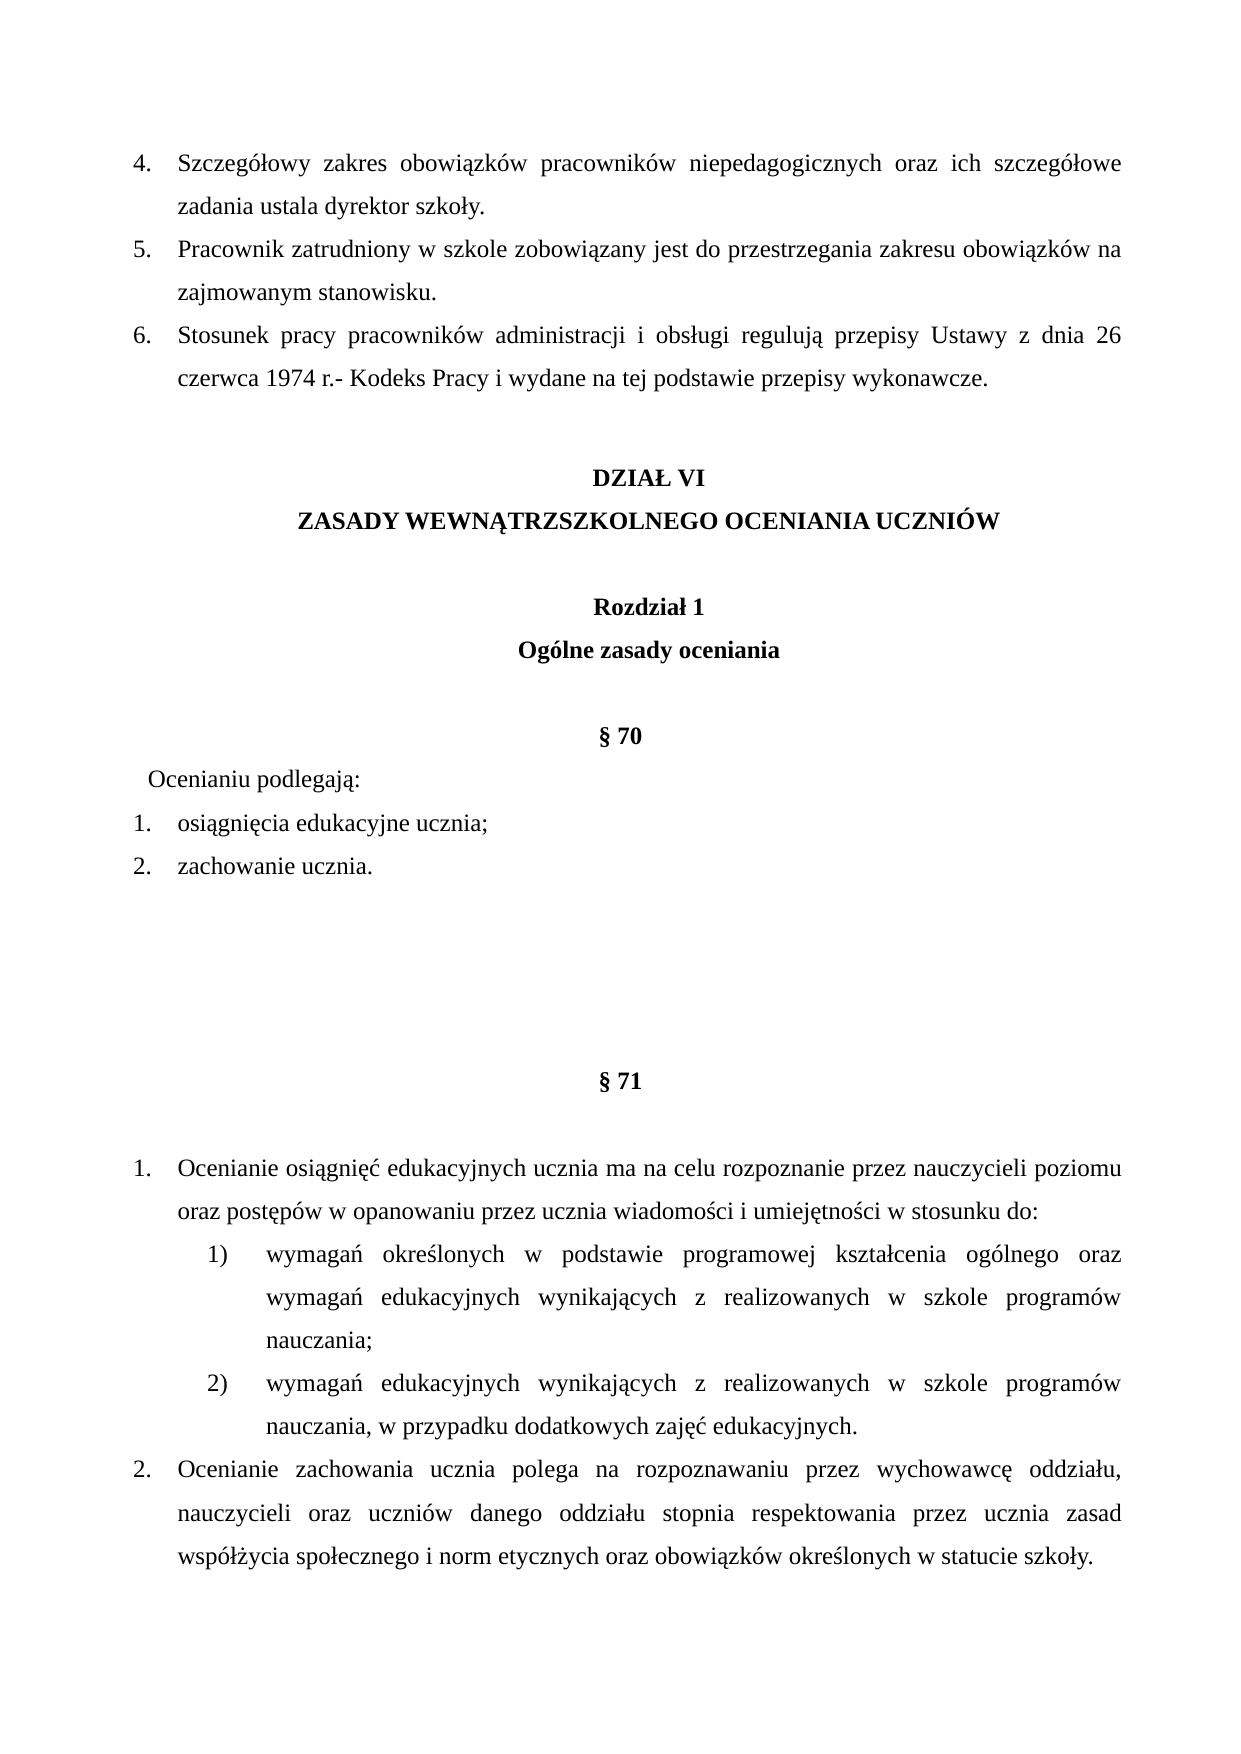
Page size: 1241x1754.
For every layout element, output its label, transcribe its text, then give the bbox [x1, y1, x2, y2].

list osiągnięcia edukacyjne ucznia; [133, 808, 1122, 836]
text ZASADY WEWNĄTRZSZKOLNEGO OCENIANIA UCZNIÓW [176, 506, 1122, 534]
text Ogólne zasady oceniania [176, 635, 1122, 664]
text Rozdział 1 [176, 592, 1122, 621]
list Pracownik zatrudniony w szkole zobowiązany jest do przestrzegania zakresu obowiązków na zajmowanym stanowisku. [133, 234, 1122, 306]
list Ocenianie osiągnięć edukacyjnych ucznia ma na celu rozpoznanie przez nauczycieli poziomu oraz postępów w opanowaniu przez ucznia wiadomości i umiejętności w stosunku do: [133, 1153, 1122, 1224]
text DZIAŁ VI [176, 463, 1122, 491]
text § 70 [118, 721, 1122, 750]
list Stosunek pracy pracowników administracji i obsługi regulują przepisy Ustawy z dnia 26 czerwca 1974 r.- Kodeks Pracy i wydane na tej podstawie przepisy wykonawcze. [133, 320, 1122, 392]
list zachowanie ucznia. [133, 851, 1122, 879]
list wymagań edukacyjnych wynikających z realizowanych w szkole programów nauczania, w przypadku dodatkowych zajęć edukacyjnych. [207, 1368, 1122, 1440]
list wymagań określonych w podstawie programowej kształcenia ogólnego oraz wymagań edukacyjnych wynikających z realizowanych w szkole programów nauczania; [207, 1239, 1122, 1354]
text § 71 [118, 1066, 1122, 1095]
text Ocenianiu podlegają: [148, 764, 1122, 793]
list Szczegółowy zakres obowiązków pracowników niepedagogicznych oraz ich szczegółowe zadania ustala dyrektor szkoły. [133, 148, 1122, 219]
list Ocenianie zachowania ucznia polega na rozpoznawaniu przez wychowawcę oddziału, nauczycieli oraz uczniów danego oddziału stopnia respektowania przez ucznia zasad współżycia społecznego i norm etycznych oraz obowiązków określonych w statucie szkoły. [133, 1454, 1122, 1569]
